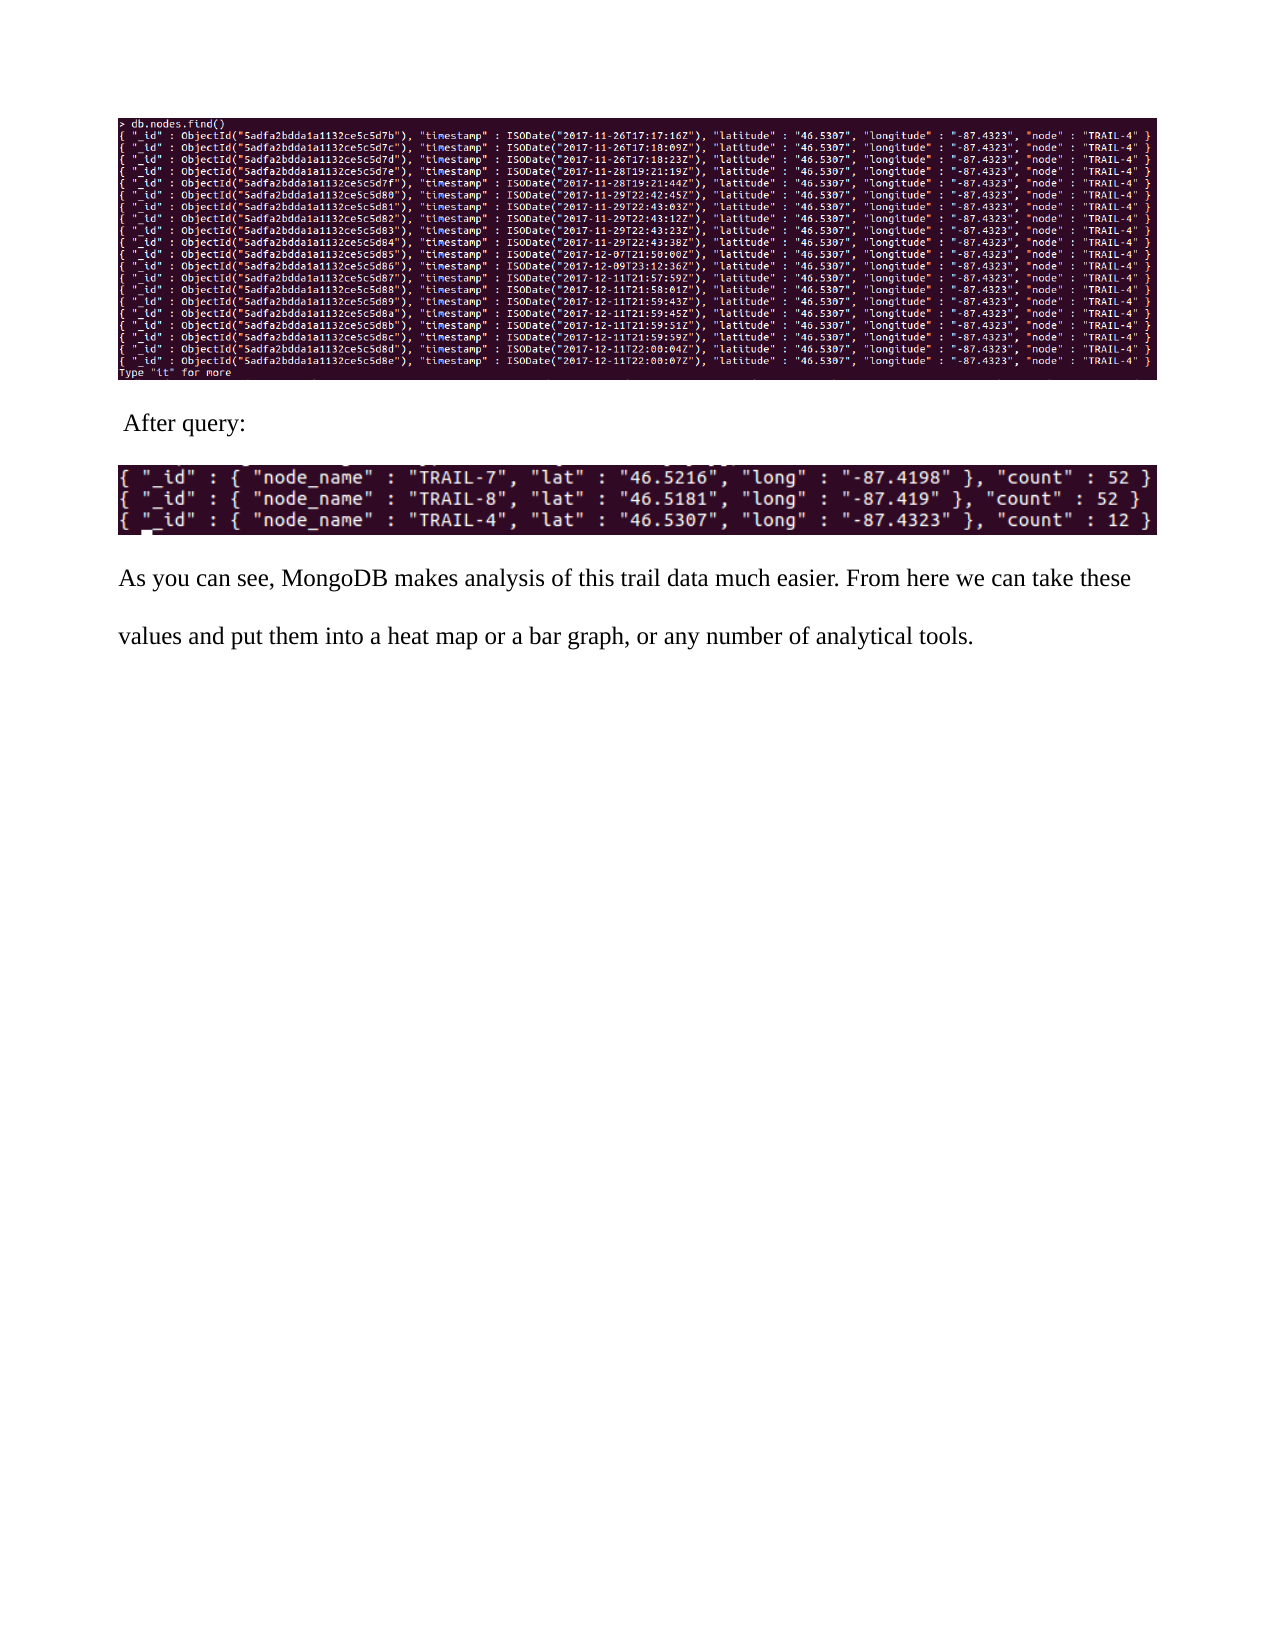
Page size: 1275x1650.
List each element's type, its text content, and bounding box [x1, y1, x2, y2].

text After query: [118, 380, 1157, 437]
text As you can see, MongoDB makes analysis of this trail data much easier. From here we can take these values and put them into a heat map or a bar graph, or any number of analytical tools. [118, 535, 1157, 650]
picture [118, 118, 1157, 380]
picture [118, 465, 1157, 535]
